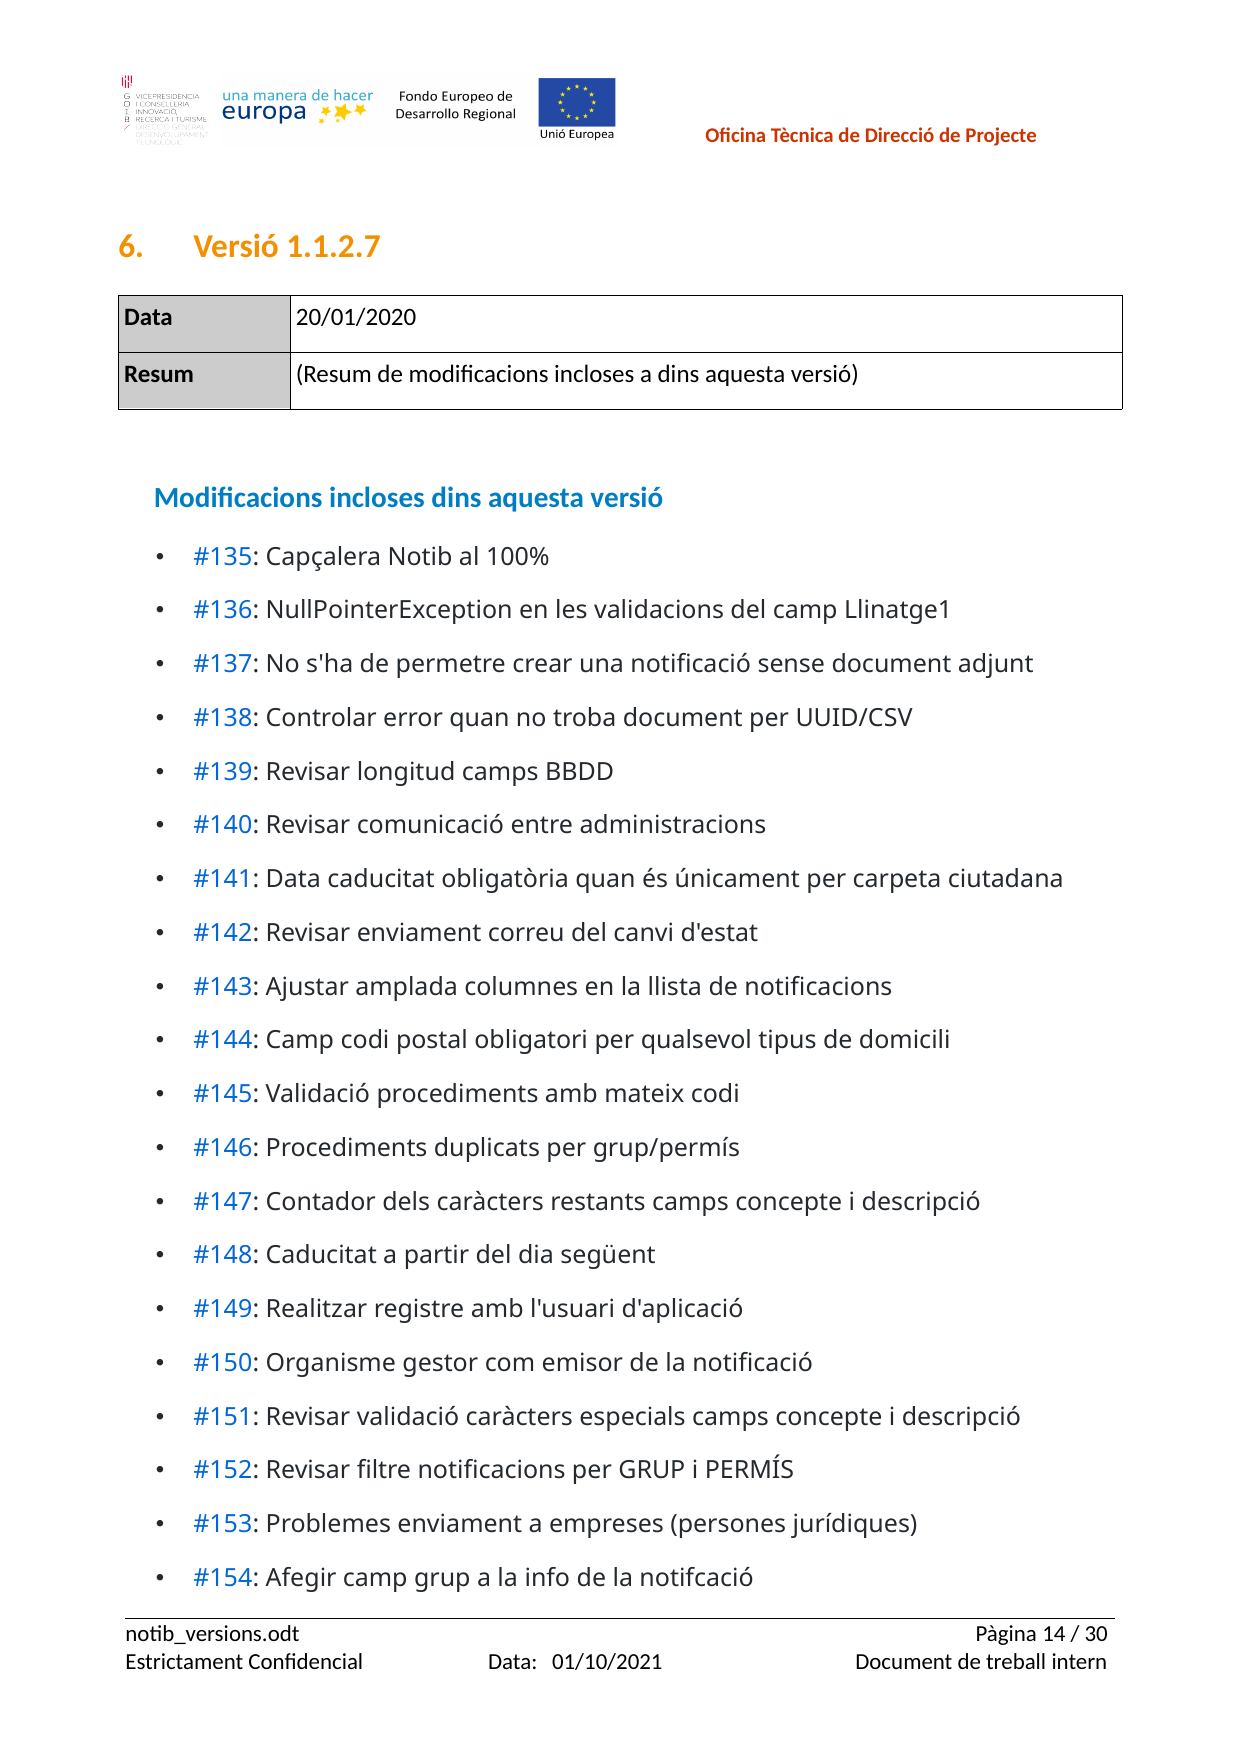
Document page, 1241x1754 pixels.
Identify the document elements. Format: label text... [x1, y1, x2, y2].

table_cell Resum [119, 353, 290, 408]
table_header Data [119, 296, 290, 352]
list #154: Afegir camp grup a la info de la notifcació [156, 1559, 1122, 1593]
list #153: Problemes enviament a empreses (persones jurídiques) [156, 1506, 1122, 1540]
table_header 20/01/2020 [291, 296, 1122, 352]
list #148: Caducitat a partir del dia següent [156, 1237, 1122, 1271]
subtitle Versió 1.1.2.7 [118, 225, 1122, 266]
picture [118, 73, 213, 147]
list #136: NullPointerException en les validacions del camp Llinatge1 [156, 592, 1122, 626]
list #137: No s'ha de permetre crear una notificació sense document adjunt [156, 646, 1122, 680]
list #139: Revisar longitud camps BBDD [156, 753, 1122, 787]
list #144: Camp codi postal obligatori per qualsevol tipus de domicili [156, 1022, 1122, 1056]
subtitle Modificacions incloses dins aquesta versió [153, 479, 1122, 514]
list #143: Ajustar amplada columnes en la llista de notificacions [156, 968, 1122, 1002]
list #145: Validació procediments amb mateix codi [156, 1076, 1122, 1110]
list #138: Controlar error quan no troba document per UUID/CSV [156, 699, 1122, 733]
list #151: Revisar validació caràcters especials camps concepte i descripció [156, 1398, 1122, 1432]
list #141: Data caducitat obligatòria quan és únicament per carpeta ciutadana [156, 861, 1122, 895]
list #140: Revisar comunicació entre administracions [156, 807, 1122, 841]
picture [219, 73, 621, 147]
table_cell (Resum de modificacions incloses a dins aquesta versió) [291, 353, 1122, 408]
list #149: Realitzar registre amb l'usuari d'aplicació [156, 1291, 1122, 1325]
list #150: Organisme gestor com emisor de la notificació [156, 1344, 1122, 1378]
list #135: Capçalera Notib al 100% [156, 538, 1122, 572]
list #146: Procediments duplicats per grup/permís [156, 1129, 1122, 1163]
list #142: Revisar enviament correu del canvi d'estat [156, 914, 1122, 948]
list #152: Revisar filtre notificacions per GRUP i PERMÍS [156, 1452, 1122, 1486]
list #147: Contador dels caràcters restants camps concepte i descripció [156, 1183, 1122, 1217]
